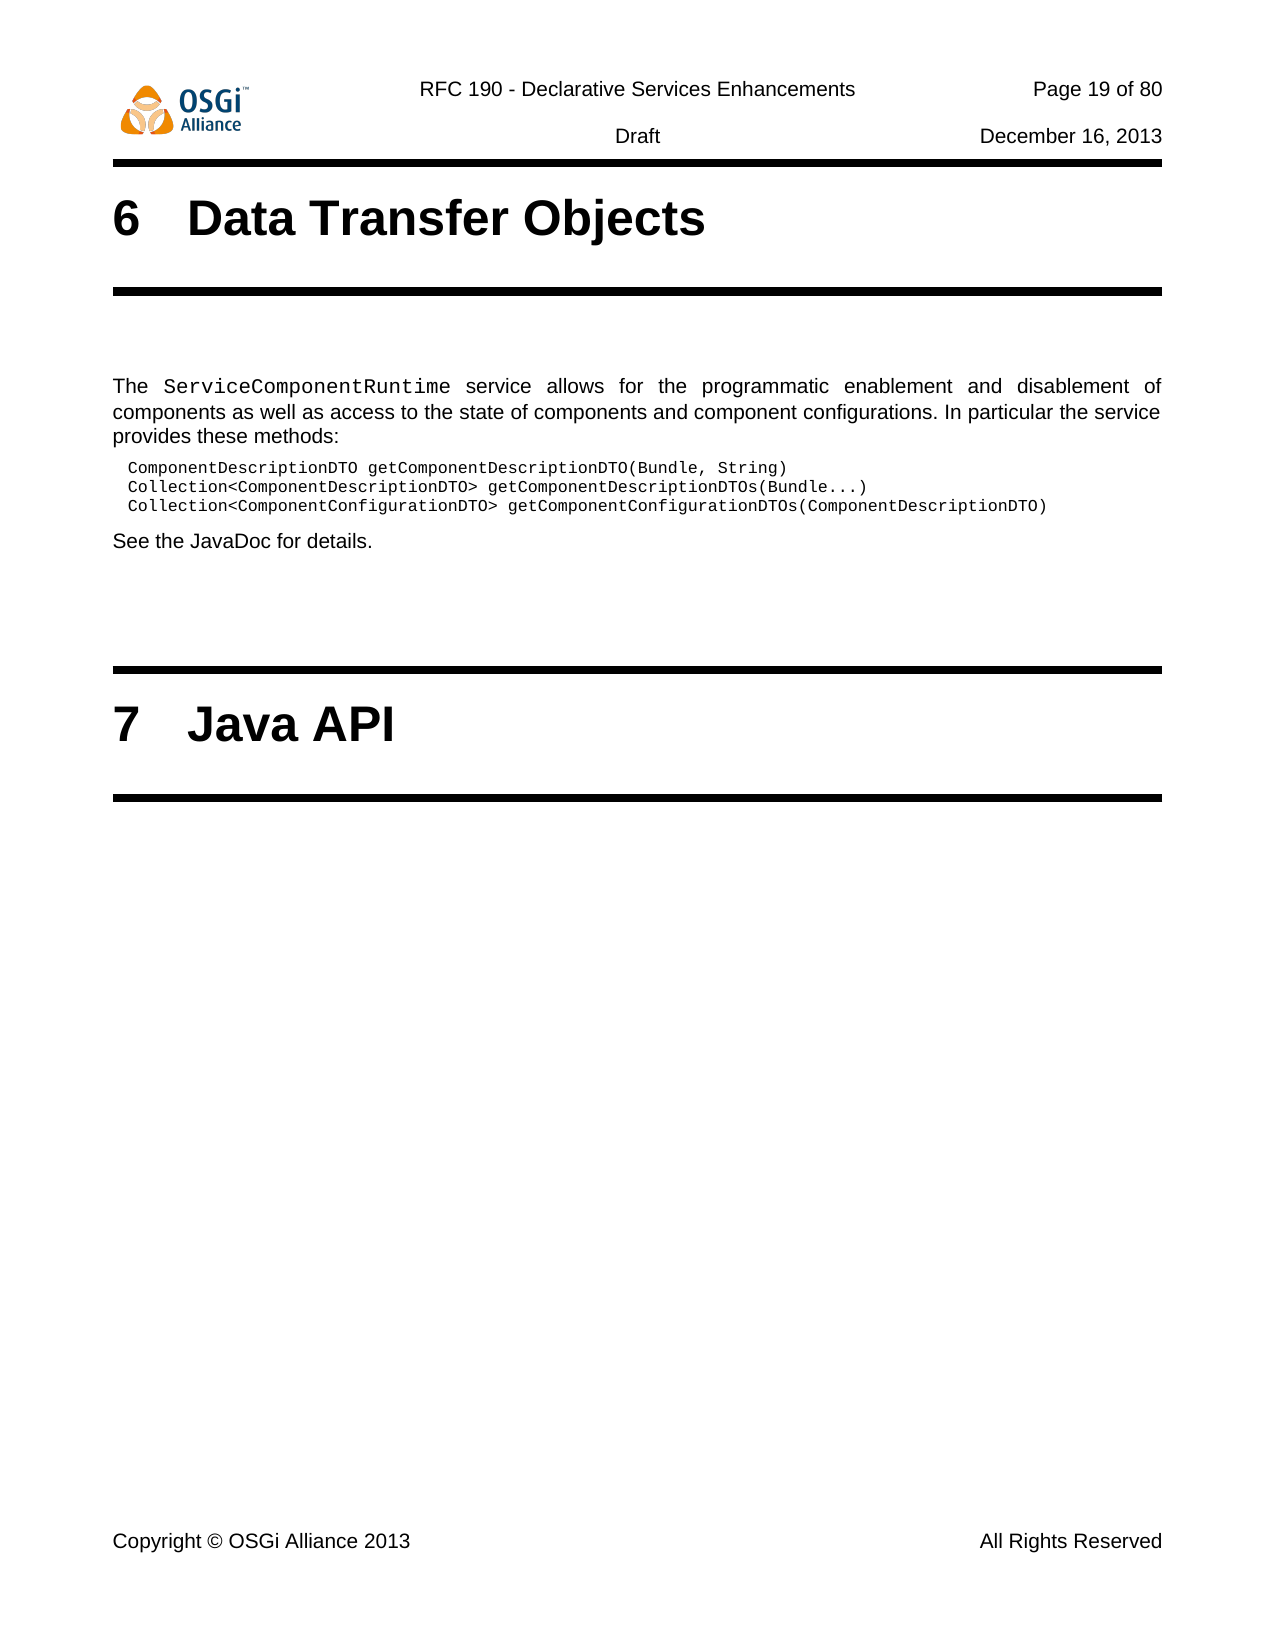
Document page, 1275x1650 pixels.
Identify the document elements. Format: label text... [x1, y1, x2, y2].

text The ServiceComponentRuntime service allows for the programmatic enablement and disablement of components as well as access to the state of components and component configurations. In particular the service provides these methods: [112, 374, 1162, 447]
text See the JavaDoc for details. [112, 529, 1162, 553]
text ComponentDescriptionDTO getComponentDescriptionDTO(Bundle, String) [128, 460, 1162, 479]
subtitle Java API [112, 667, 1162, 802]
picture [113, 78, 257, 142]
text Collection<ComponentDescriptionDTO> getComponentDescriptionDTOs(Bundle...) [128, 479, 1162, 498]
subtitle Data Transfer Objects [112, 160, 1162, 296]
text Collection<ComponentConfigurationDTO> getComponentConfigurationDTOs(ComponentDescriptionDTO) [128, 498, 1162, 517]
